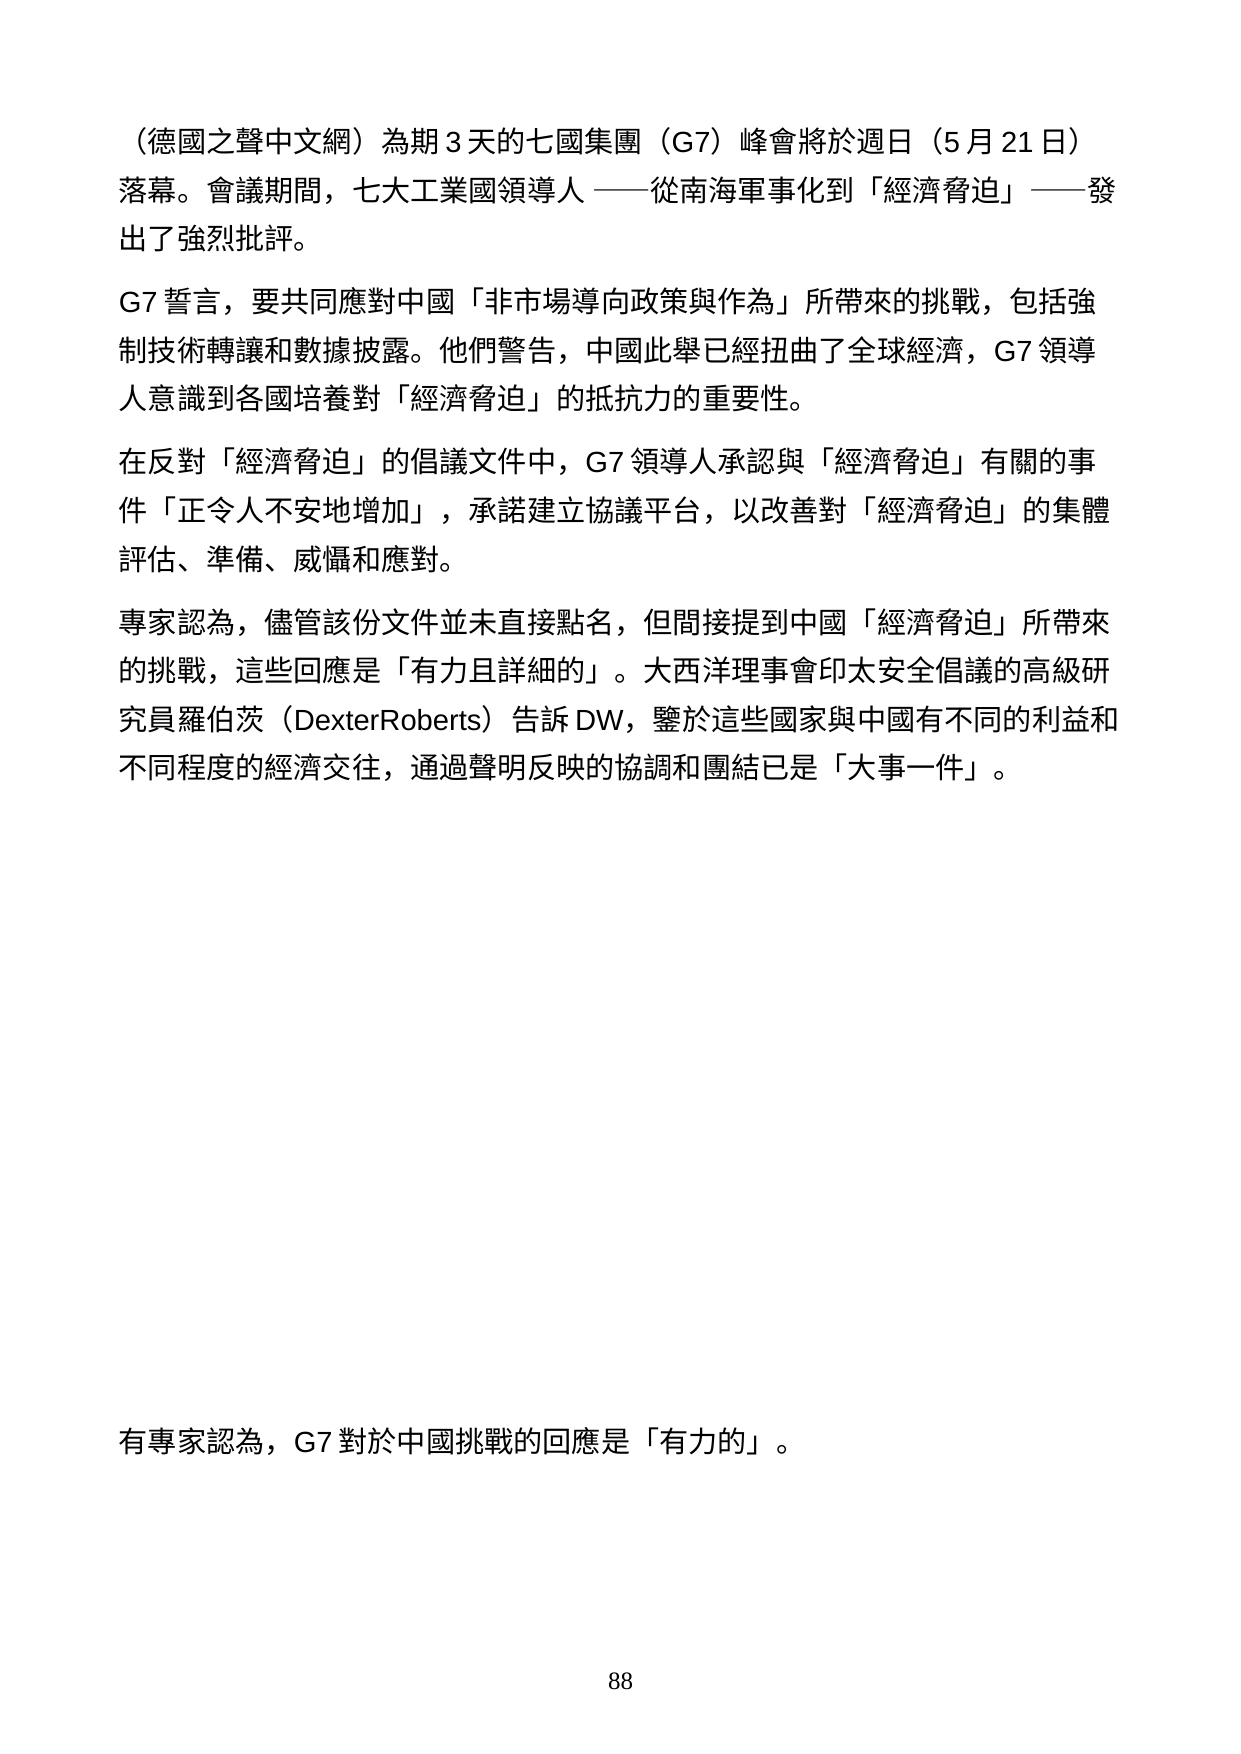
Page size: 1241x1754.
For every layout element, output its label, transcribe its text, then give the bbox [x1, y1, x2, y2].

text （德國之聲中文網）為期3天的七國集團（G7）峰會將於週日（5月21日）落幕。會議期間，七大工業國領導人 ——從南海軍事化到「經濟脅迫」——發出了強烈批評。 [118, 118, 1122, 258]
text 有專家認為，G7對於中國挑戰的回應是「有力的」。 [118, 1418, 1122, 1460]
text 專家認為，儘管該份文件並未直接點名，但間接提到中國「經濟脅迫」所帶來的挑戰，這些回應是「有力且詳細的」。大西洋理事會印太安全倡議的高級研究員羅伯茨（DexterRoberts）告訴DW，鑒於這些國家與中國有不同的利益和不同程度的經濟交往，通過聲明反映的協調和團結已是「大事一件」。 [118, 599, 1122, 787]
text 在反對「經濟脅迫」的倡議文件中，G7領導人承認與「經濟脅迫」有關的事件「正令人不安地增加」，承諾建立協議平台，以改善對「經濟脅迫」的集體評估、準備、威懾和應對。 [118, 439, 1122, 578]
text G7誓言，要共同應對中國「非市場導向政策與作為」所帶來的挑戰，包括強制技術轉讓和數據披露。他們警告，中國此舉已經扭曲了全球經濟，G7領導人意識到各國培養對「經濟脅迫」的抵抗力的重要性。 [118, 279, 1122, 418]
